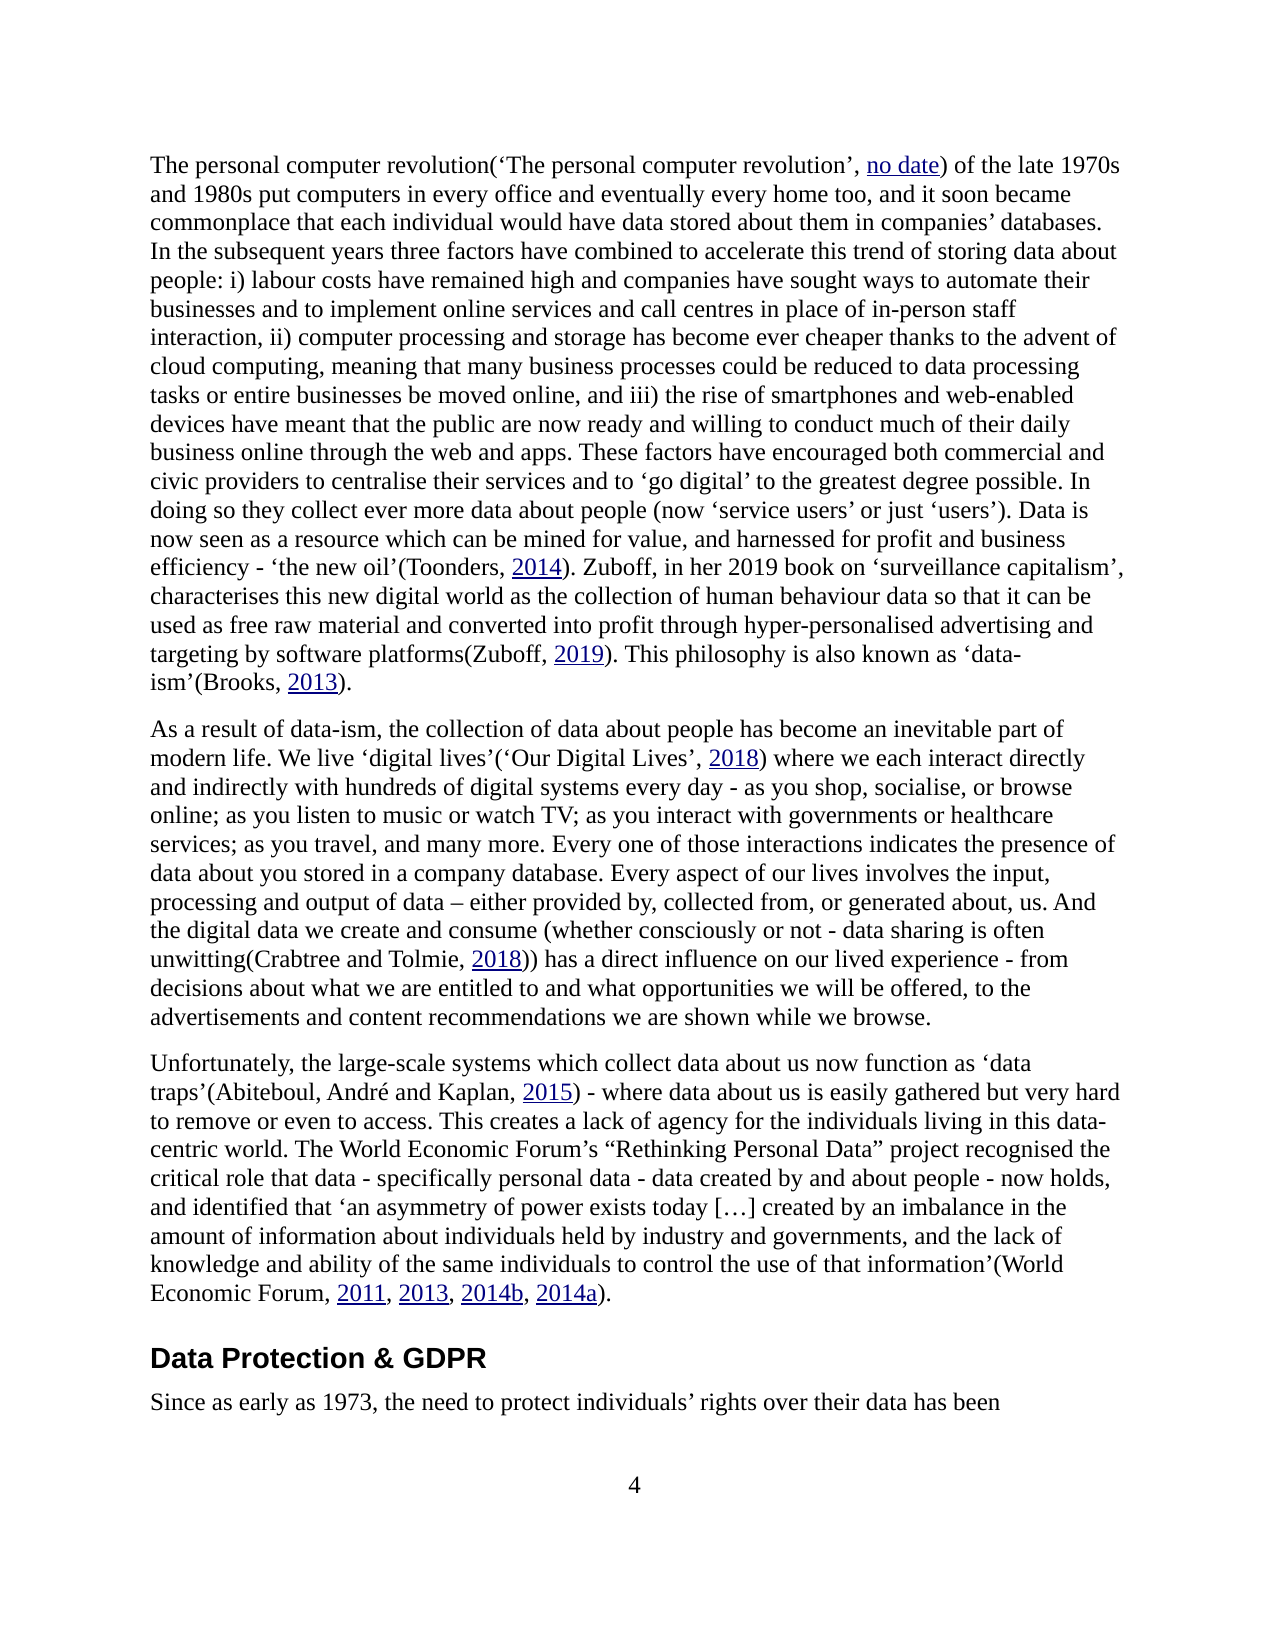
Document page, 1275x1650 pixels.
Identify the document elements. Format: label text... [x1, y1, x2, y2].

text As a result of data-ism, the collection of data about people has become an inevitable part of modern life. We live ‘digital lives’(‘Our Digital Lives’, 2018) where we each interact directly and indirectly with hundreds of digital systems every day - as you shop, socialise, or browse online; as you listen to music or watch TV; as you interact with governments or healthcare services; as you travel, and many more. Every one of those interactions indicates the presence of data about you stored in a company database. Every aspect of our lives involves the input, processing and output of data – either provided by, collected from, or generated about, us. And the digital data we create and consume (whether consciously or not - data sharing is often unwitting(Crabtree and Tolmie, 2018)) has a direct influence on our lived experience - from decisions about what we are entitled to and what opportunities we will be offered, to the advertisements and content recommendations we are shown while we browse. [150, 714, 1125, 1030]
text Unfortunately, the large-scale systems which collect data about us now function as ‘data traps’(Abiteboul, André and Kaplan, 2015) - where data about us is easily gathered but very hard to remove or even to access. This creates a lack of agency for the individuals living in this data-centric world. The World Economic Forum’s “Rethinking Personal Data” project recognised the critical role that data - specifically personal data - data created by and about people - now holds, and identified that ‘an asymmetry of power exists today […] created by an imbalance in the amount of information about individuals held by industry and governments, and the lack of knowledge and ability of the same individuals to control the use of that information’(World Economic Forum, 2011, 2013, 2014b, 2014a). [150, 1048, 1125, 1307]
subtitle Data Protection & GDPR [150, 1341, 1125, 1374]
text Since as early as 1973, the need to protect individuals’ rights over their data has been [150, 1387, 1125, 1416]
text The personal computer revolution(‘The personal computer revolution’, no date) of the late 1970s and 1980s put computers in every office and eventually every home too, and it soon became commonplace that each individual would have data stored about them in companies’ databases. In the subsequent years three factors have combined to accelerate this trend of storing data about people: i) labour costs have remained high and companies have sought ways to automate their businesses and to implement online services and call centres in place of in-person staff interaction, ii) computer processing and storage has become ever cheaper thanks to the advent of cloud computing, meaning that many business processes could be reduced to data processing tasks or entire businesses be moved online, and iii) the rise of smartphones and web-enabled devices have meant that the public are now ready and willing to conduct much of their daily business online through the web and apps. These factors have encouraged both commercial and civic providers to centralise their services and to ‘go digital’ to the greatest degree possible. In doing so they collect ever more data about people (now ‘service users’ or just ‘users’). Data is now seen as a resource which can be mined for value, and harnessed for profit and business efficiency - ‘the new oil’(Toonders, 2014). Zuboff, in her 2019 book on ‘surveillance capitalism’, characterises this new digital world as the collection of human behaviour data so that it can be used as free raw material and converted into profit through hyper-personalised advertising and targeting by software platforms(Zuboff, 2019). This philosophy is also known as ‘data-ism’(Brooks, 2013). [150, 150, 1125, 696]
